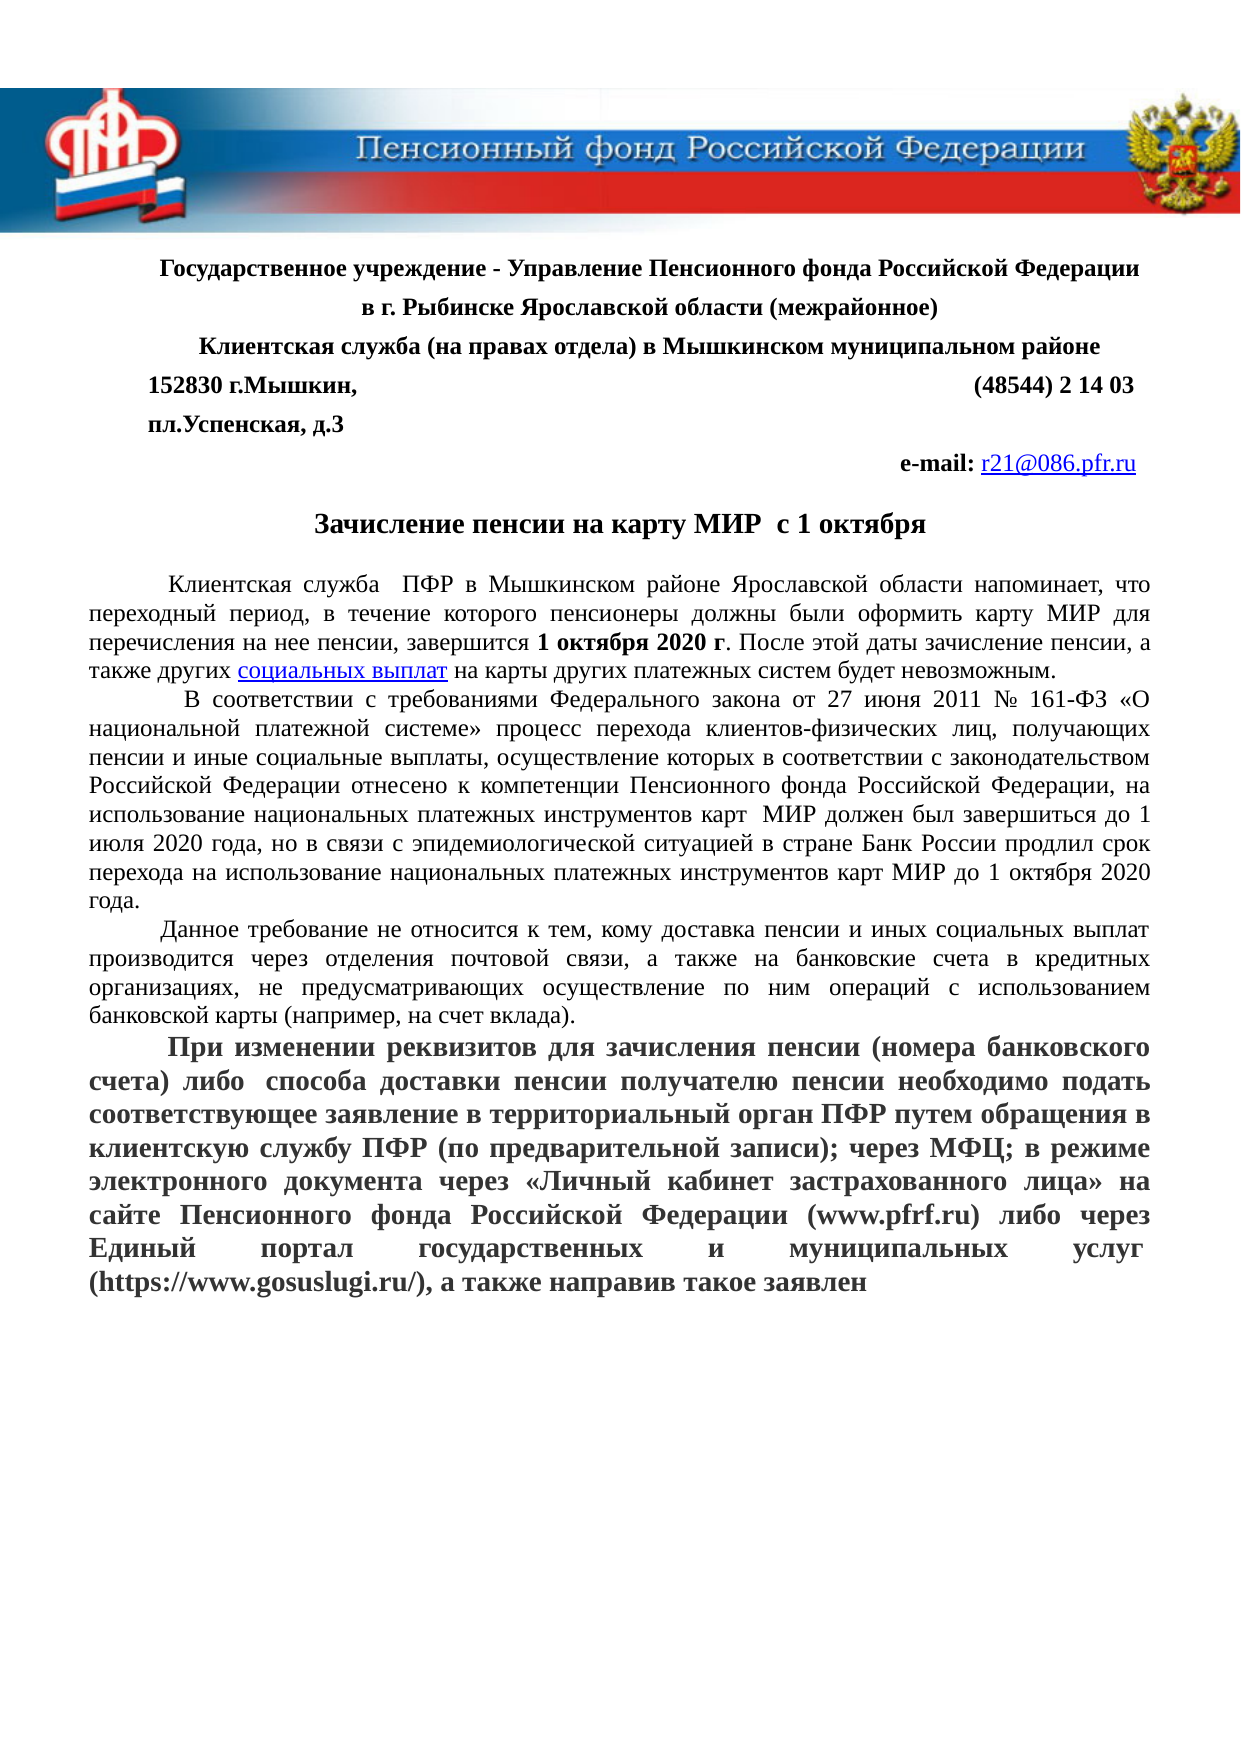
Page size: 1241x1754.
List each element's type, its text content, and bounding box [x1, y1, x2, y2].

text Государственное учреждение - Управление Пенсионного фонда Российской Федерации [89, 253, 1152, 281]
picture [168, 111, 177, 120]
text Клиентская служба (на правах отдела) в Мышкинском муниципальном районе [89, 331, 1152, 360]
picture [0, 88, 1241, 241]
text При изменении реквизитов для зачисления пенсии (номера банковского счета) либо способа доставки пенсии получателю пенсии необходимо подать соответствующее заявление в территориальный орган ПФР путем обращения в клиентскую службу ПФР (по предварительной записи); через МФЦ; в режиме электронного документа через «Личный кабинет застрахованного лица» на сайте Пенсионного фонда Российской Федерации (www.pfrf.ru) либо через Единый портал государственных и муниципальных услуг (https://www.gosuslugi.ru/), а также направив такое заявлен [89, 1029, 1152, 1297]
text e-mail: r21@086.pfr.ru [826, 448, 1152, 477]
picture [32, 131, 36, 151]
text 152830 г.Мышкин, (48544) 2 14 03 [89, 370, 1152, 399]
text Данное требование не относится к тем, кому доставка пенсии и иных социальных выплат производится через отделения почтовой связи, а также на банковские счета в кредитных организациях, не предусматривающих осуществление по ним операций с использованием банковской карты (например, на счет вклада). [89, 914, 1152, 1029]
subtitle Зачисление пенсии на карту МИР с 1 октября [89, 506, 1152, 540]
picture [55, 110, 64, 117]
text в г. Рыбинске Ярославской области (межрайонное) [89, 292, 1152, 321]
text Клиентская служба ПФР в Мышкинском районе Ярославской области напоминает, что переходный период, в течение которого пенсионеры должны были оформить карту МИР для перечисления на нее пенсии, завершится 1 октября 2020 г. После этой даты зачисление пенсии, а также других социальных выплат на карты других платежных систем будет невозможным. [89, 569, 1152, 684]
text В соответствии с требованиями Федерального закона от 27 июня 2011 № 161-ФЗ «О национальной платежной системе» процесс перехода клиентов-физических лиц, получающих пенсии и иные социальные выплаты, осуществление которых в соответствии с законодательством Российской Федерации отнесено к компетенции Пенсионного фонда Российской Федерации, на использование национальных платежных инструментов карт МИР должен был завершиться до 1 июля 2020 года, но в связи с эпидемиологической ситуацией в стране Банк России продлил срок перехода на использование национальных платежных инструментов карт МИР до 1 октября 2020 года. [89, 684, 1152, 914]
text пл.Успенская, д.3 [89, 409, 1152, 438]
